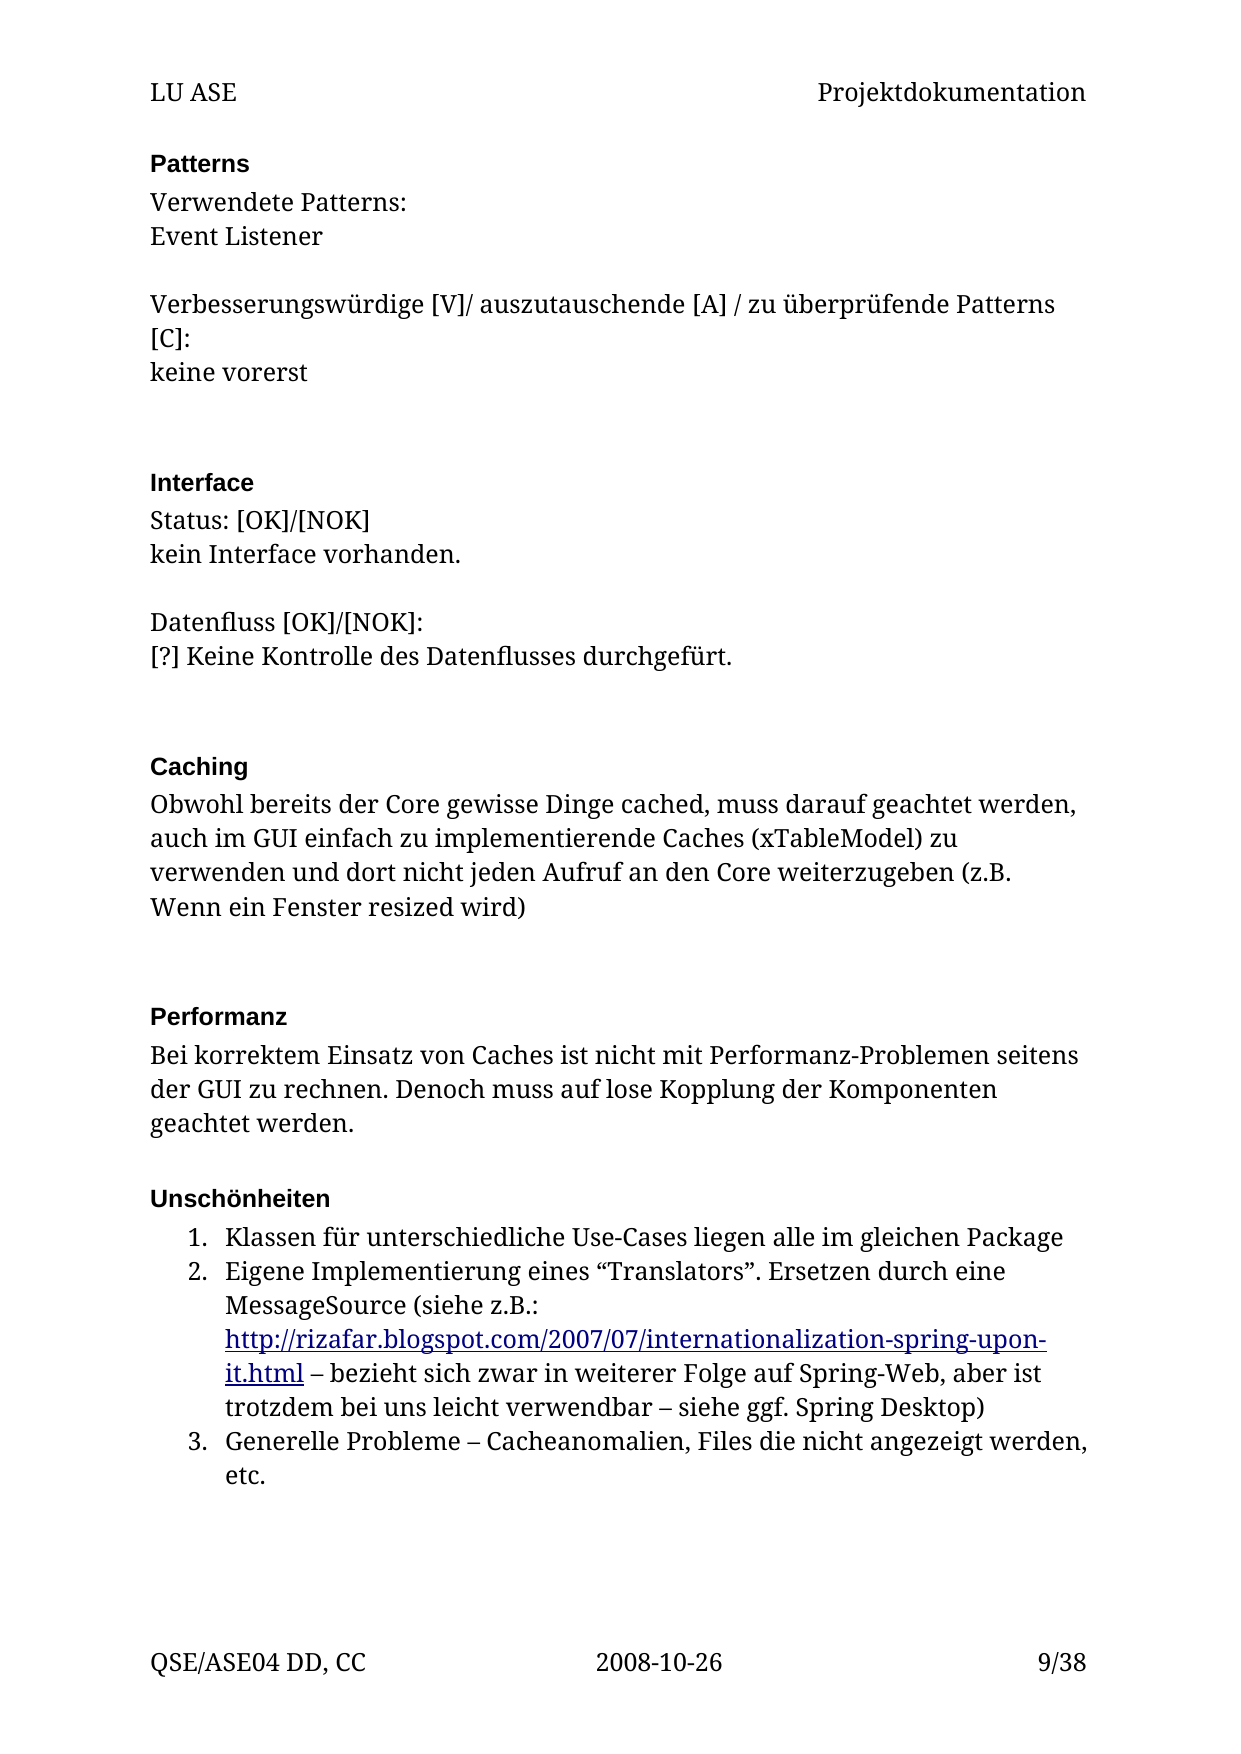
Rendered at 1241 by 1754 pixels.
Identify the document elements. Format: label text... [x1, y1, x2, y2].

text Datenfluss [OK]/[NOK]: [150, 605, 1090, 639]
subtitle Caching [150, 753, 1090, 781]
text Verwendete Patterns: [150, 184, 1090, 218]
text Status: [OK]/[NOK] [150, 503, 1090, 537]
text Obwohl bereits der Core gewisse Dinge cached, muss darauf geachtet werden, auch im GUI einfach zu implementierende Caches (xTableModel) zu verwenden und dort nicht jeden Aufruf an den Core weiterzugeben (z.B. Wenn ein Fenster resized wird) [150, 787, 1090, 923]
text keine vorerst [150, 354, 1090, 388]
list Eigene Implementierung eines “Translators”. Ersetzen durch eine MessageSource (siehe z.B.: http://rizafar.blogspot.com/2007/07/internationalization-spring-upon-it.html – bezieht sich zwar in weiterer Folge auf Spring-Web, aber ist trotzdem bei uns leicht verwendbar – siehe ggf. Spring Desktop) [187, 1253, 1090, 1424]
text Verbesserungswürdige [V]/ auszutauschende [A] / zu überprüfende Patterns [C]: [150, 286, 1090, 354]
text [?] Keine Kontrolle des Datenflusses durchgefürt. [150, 639, 1090, 673]
text kein Interface vorhanden. [150, 537, 1090, 571]
subtitle Patterns [150, 150, 1090, 178]
subtitle Performanz [150, 1003, 1090, 1031]
text Event Listener [150, 218, 1090, 252]
subtitle Unschönheiten [150, 1185, 1090, 1213]
list Klassen für unterschiedliche Use-Cases liegen alle im gleichen Package [187, 1219, 1090, 1253]
subtitle Interface [150, 468, 1090, 496]
list Generelle Probleme – Cacheanomalien, Files die nicht angezeigt werden, etc. [187, 1424, 1090, 1492]
text Bei korrektem Einsatz von Caches ist nicht mit Performanz-Problemen seitens der GUI zu rechnen. Denoch muss auf lose Kopplung der Komponenten geachtet werden. [150, 1037, 1090, 1139]
